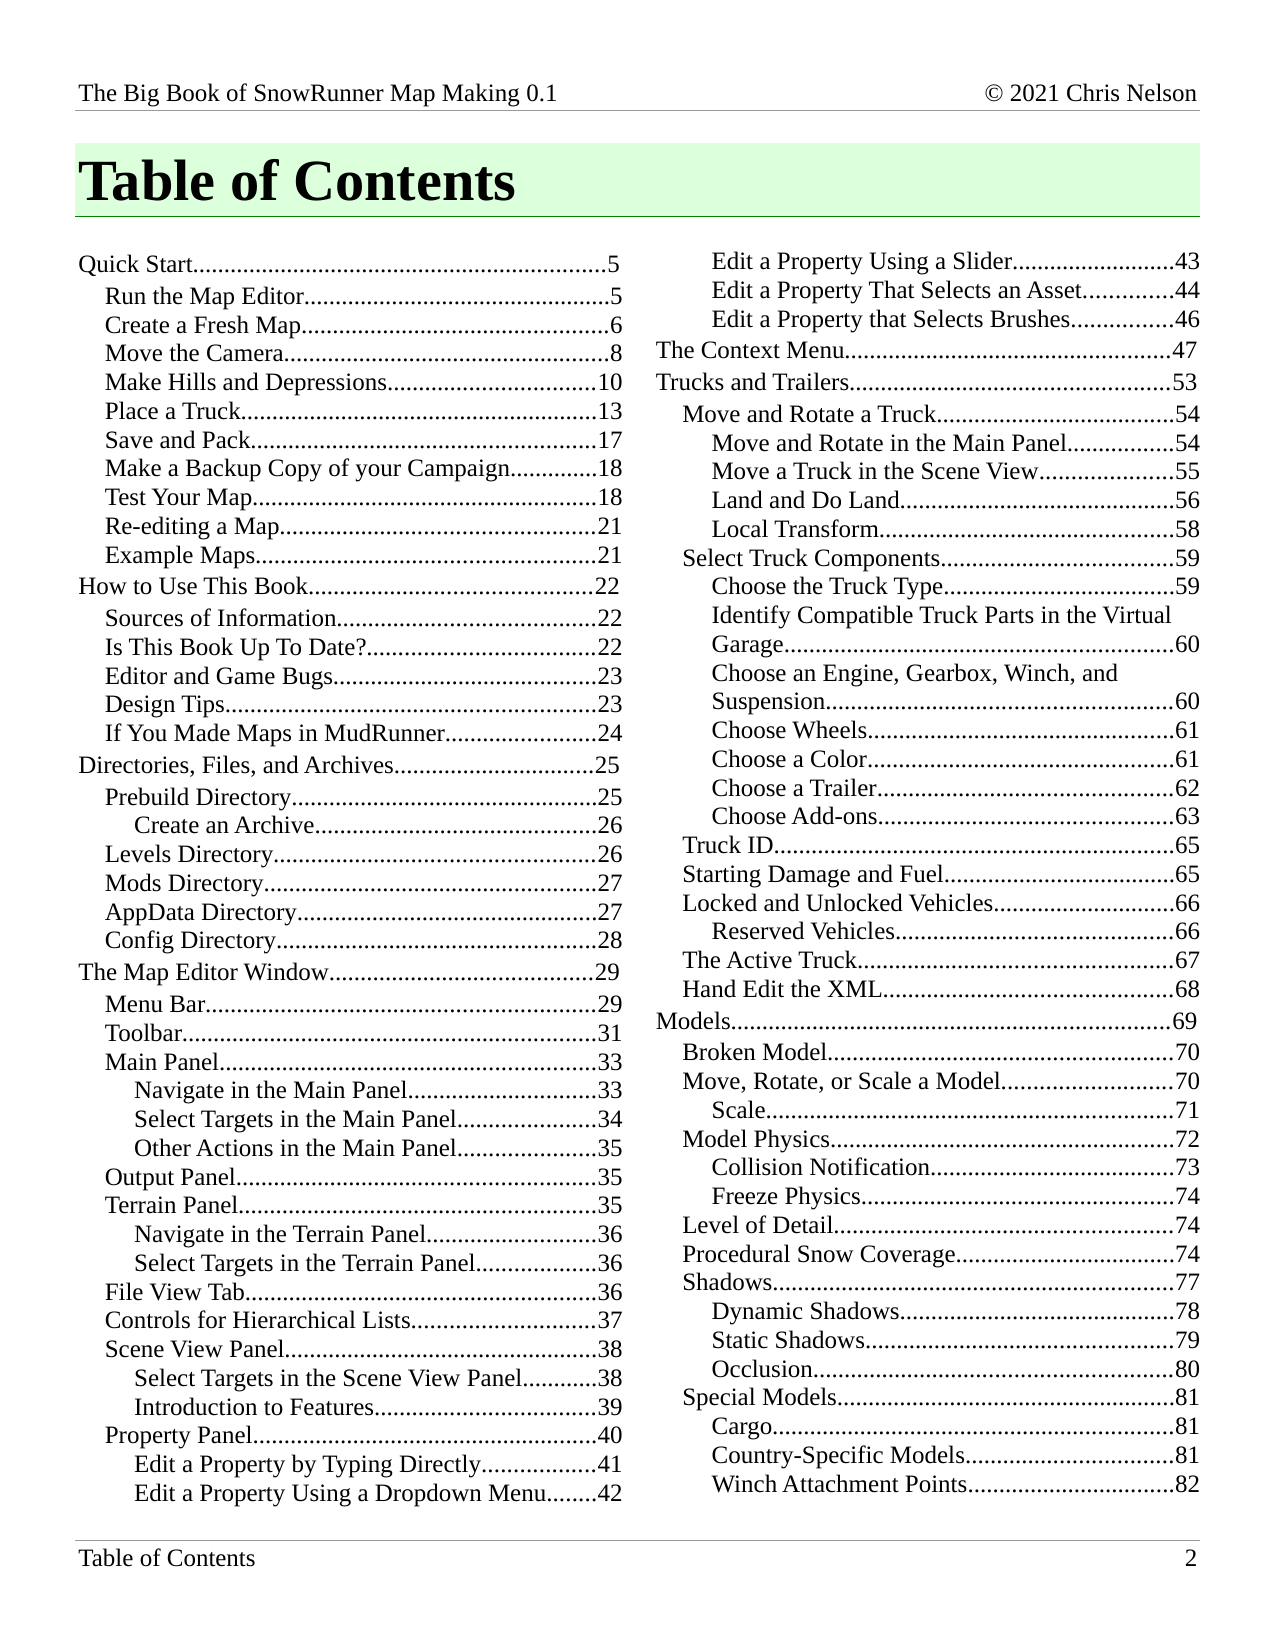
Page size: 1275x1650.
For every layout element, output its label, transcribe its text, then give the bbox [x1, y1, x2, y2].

text Special Models 81 [682, 1382, 1200, 1411]
text Choose Wheels 61 [711, 715, 1200, 744]
text Prebuild Directory 25 [104, 782, 622, 811]
text Choose a Color 61 [711, 744, 1200, 773]
text Toolbar 31 [104, 1018, 622, 1047]
text Property Panel 40 [104, 1420, 622, 1449]
text Truck ID 65 [682, 830, 1200, 859]
text Introduction to Features 39 [134, 1392, 622, 1420]
text Scale 71 [711, 1095, 1200, 1124]
text Choose the Truck Type 59 [711, 571, 1200, 600]
text Reserved Vehicles 66 [711, 916, 1200, 945]
text Static Shadows 79 [711, 1325, 1200, 1354]
text Move a Truck in the Scene View 55 [711, 456, 1200, 485]
text Is This Book Up To Date? 22 [104, 632, 622, 661]
subtitle Table of Contents [75, 143, 1200, 216]
text Test Your Map 18 [104, 482, 622, 511]
text Select Truck Components 59 [682, 543, 1200, 571]
text Create an Archive 26 [134, 811, 622, 839]
text Land and Do Land 56 [711, 485, 1200, 514]
text Run the Map Editor 5 [104, 281, 622, 310]
text Edit a Property Using a Dropdown Menu 42 [134, 1478, 622, 1507]
text Edit a Property Using a Slider 43 [711, 246, 1200, 275]
text Freeze Physics 74 [711, 1181, 1200, 1210]
text Country-Specific Models 81 [711, 1440, 1200, 1469]
text Level of Detail 74 [682, 1210, 1200, 1239]
text Editor and Game Bugs 23 [104, 661, 622, 689]
text Select Targets in the Terrain Panel 36 [134, 1248, 622, 1277]
text Move the Camera 8 [104, 338, 622, 367]
text Broken Model 70 [682, 1037, 1200, 1066]
text Edit a Property That Selects an Asset 44 [711, 275, 1200, 304]
text Quick Start 5 [75, 246, 622, 281]
text Output Panel 35 [104, 1162, 622, 1190]
text Levels Directory 26 [104, 839, 622, 868]
text Design Tips 23 [104, 689, 622, 718]
text Trucks and Trailers 53 [652, 367, 1200, 399]
text Local Transform 58 [711, 514, 1200, 543]
text Re-editing a Map 21 [104, 511, 622, 540]
text Dynamic Shadows 78 [711, 1296, 1200, 1325]
text Navigate in the Main Panel 33 [134, 1075, 622, 1104]
text Main Panel 33 [104, 1047, 622, 1075]
text Choose a Trailer 62 [711, 773, 1200, 801]
text Select Targets in the Main Panel 34 [134, 1104, 622, 1133]
text Edit a Property by Typing Directly 41 [134, 1449, 622, 1478]
text Mods Directory 27 [104, 868, 622, 897]
text Hand Edit the XML 68 [682, 974, 1200, 1003]
text Move, Rotate, or Scale a Model 70 [682, 1066, 1200, 1095]
text Procedural Snow Coverage 74 [682, 1239, 1200, 1267]
text Collision Notification 73 [711, 1152, 1200, 1181]
text Edit a Property that Selects Brushes 46 [711, 304, 1200, 332]
text Scene View Panel 38 [104, 1334, 622, 1363]
text Choose an Engine, Gearbox, Winch, and Suspension 60 [711, 658, 1200, 715]
text Winch Attachment Points 82 [711, 1469, 1200, 1497]
text AppData Directory 27 [104, 897, 622, 926]
text Make a Backup Copy of your Campaign 18 [104, 453, 622, 482]
text Controls for Hierarchical Lists 37 [104, 1305, 622, 1334]
text Other Actions in the Main Panel 35 [134, 1133, 622, 1162]
text File View Tab 36 [104, 1277, 622, 1305]
text Shadows 77 [682, 1267, 1200, 1296]
text Config Directory 28 [104, 926, 622, 954]
text Terrain Panel 35 [104, 1190, 622, 1219]
text Cargo 81 [711, 1411, 1200, 1440]
text Starting Damage and Fuel 65 [682, 859, 1200, 888]
text Model Physics 72 [682, 1124, 1200, 1152]
text Identify Compatible Truck Parts in the Virtual Garage 60 [711, 600, 1200, 658]
text The Map Editor Window 29 [75, 954, 622, 989]
text Occlusion 80 [711, 1354, 1200, 1382]
text Locked and Unlocked Vehicles 66 [682, 888, 1200, 916]
text Models 69 [652, 1003, 1200, 1037]
text Sources of Information 22 [104, 603, 622, 632]
text Example Maps 21 [104, 540, 622, 568]
text The Context Menu 47 [652, 332, 1200, 367]
text Menu Bar 29 [104, 989, 622, 1018]
text The Active Truck 67 [682, 945, 1200, 974]
text How to Use This Book 22 [75, 568, 622, 603]
text Navigate in the Terrain Panel 36 [134, 1219, 622, 1248]
text Make Hills and Depressions 10 [104, 367, 622, 396]
text Create a Fresh Map 6 [104, 310, 622, 338]
text Move and Rotate a Truck 54 [682, 399, 1200, 428]
text Choose Add-ons 63 [711, 801, 1200, 830]
text Move and Rotate in the Main Panel 54 [711, 428, 1200, 456]
text Place a Truck 13 [104, 396, 622, 425]
text Select Targets in the Scene View Panel 38 [134, 1363, 622, 1392]
text Directories, Files, and Archives 25 [75, 747, 622, 782]
text Save and Pack 17 [104, 425, 622, 453]
text If You Made Maps in MudRunner 24 [104, 718, 622, 747]
